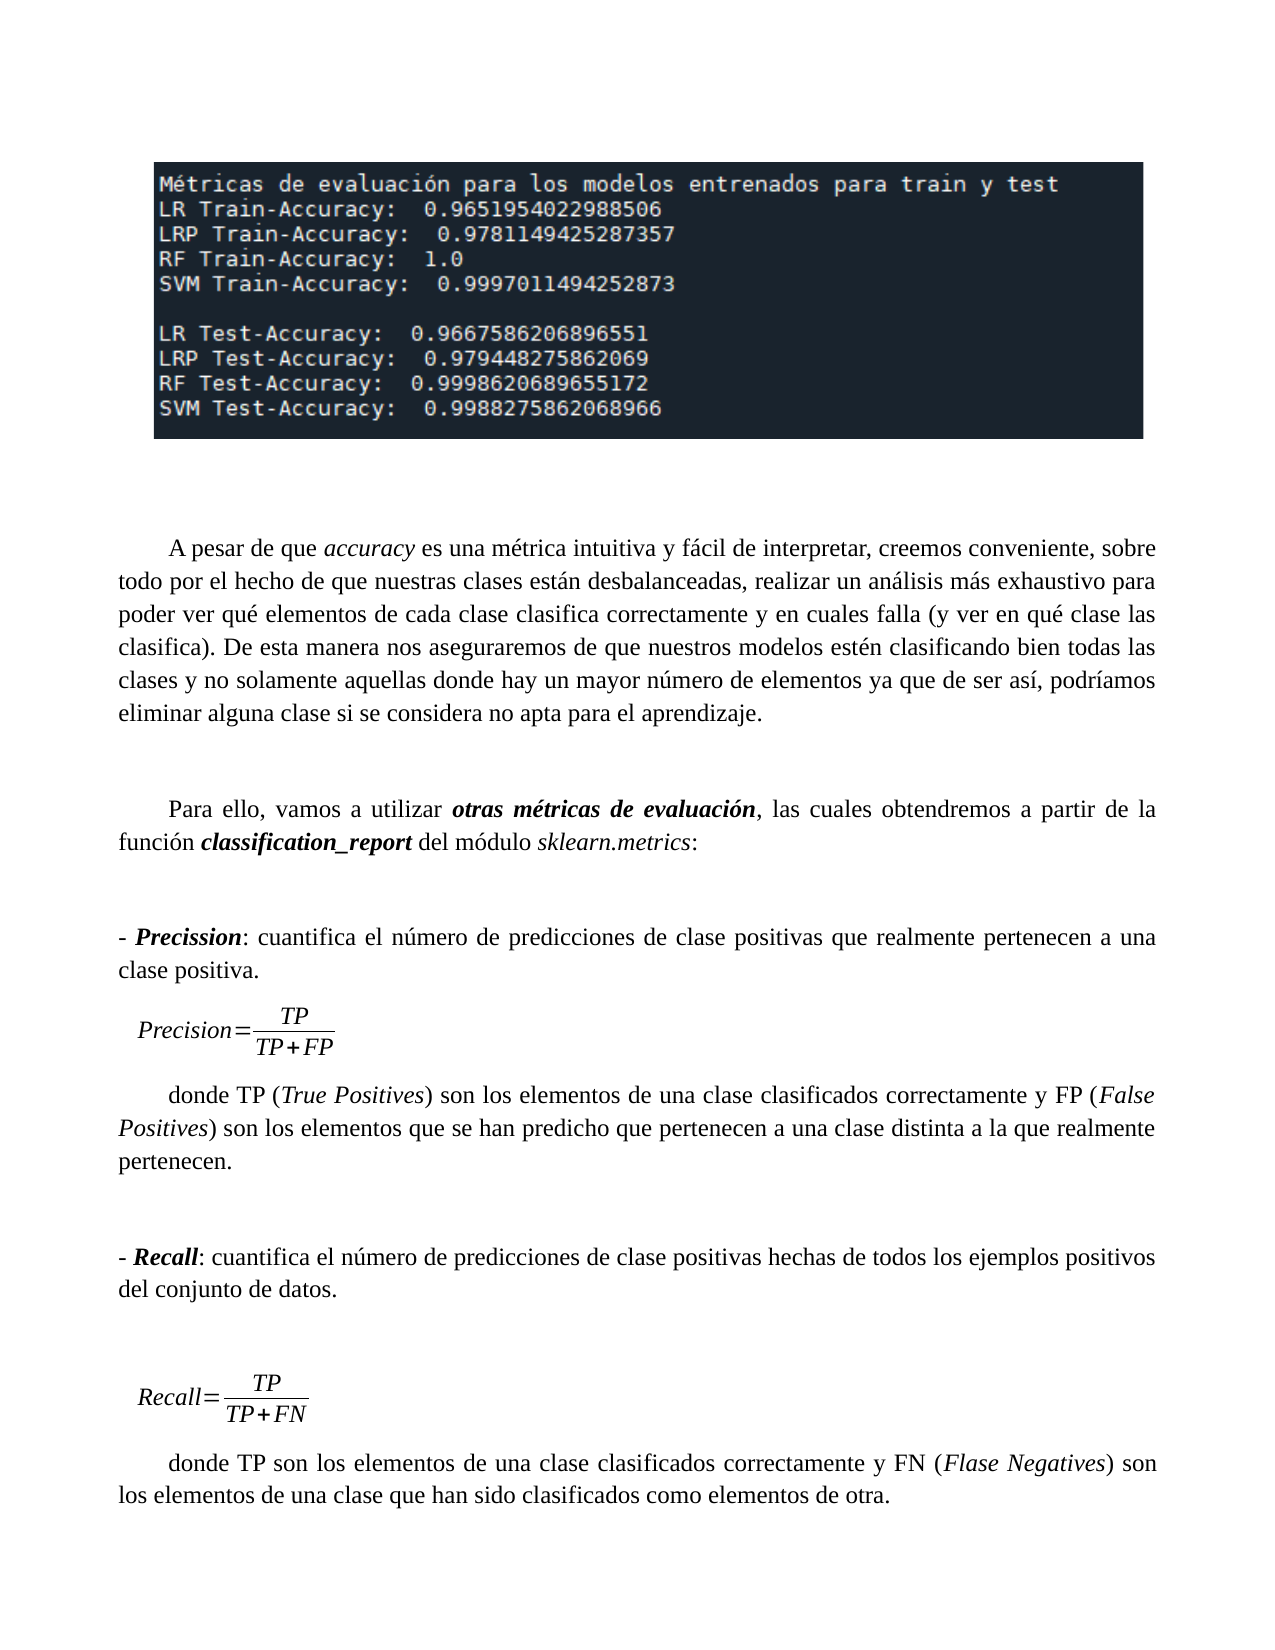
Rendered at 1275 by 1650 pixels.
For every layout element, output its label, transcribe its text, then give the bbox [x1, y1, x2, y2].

text - Recall: cuantifica el número de predicciones de clase positivas hechas de todos los ejemplos positivos del conjunto de datos. [118, 1242, 1157, 1303]
text A pesar de que accuracy es una métrica intuitiva y fácil de interpretar, creemos conveniente, sobre todo por el hecho de que nuestras clases están desbalanceadas, realizar un análisis más exhaustivo para poder ver qué elementos de cada clase clasifica correctamente y en cuales falla (y ver en qué clase las clasifica). De esta manera nos aseguraremos de que nuestros modelos estén clasificando bien todas las clases y no solamente aquellas donde hay un mayor número de elementos ya que de ser así, podríamos eliminar alguna clase si se considera no apta para el aprendizaje. [118, 533, 1157, 727]
text donde TP son los elementos de una clase clasificados correctamente y FN (Flase Negatives) son los elementos de una clase que han sido clasificados como elementos de otra. [118, 1448, 1157, 1509]
text donde TP (True Positives) son los elementos de una clase clasificados correctamente y FP (False Positives) son los elementos que se han predicho que pertenecen a una clase distinta a la que realmente pertenecen. [118, 1080, 1157, 1175]
picture [153, 162, 1144, 439]
text - Precission: cuantifica el número de predicciones de clase positivas que realmente pertenecen a una clase positiva. [118, 922, 1157, 984]
text Para ello, vamos a utilizar otras métricas de evaluación, las cuales obtendremos a partir de la función classification_report del módulo sklearn.metrics: [118, 794, 1157, 855]
